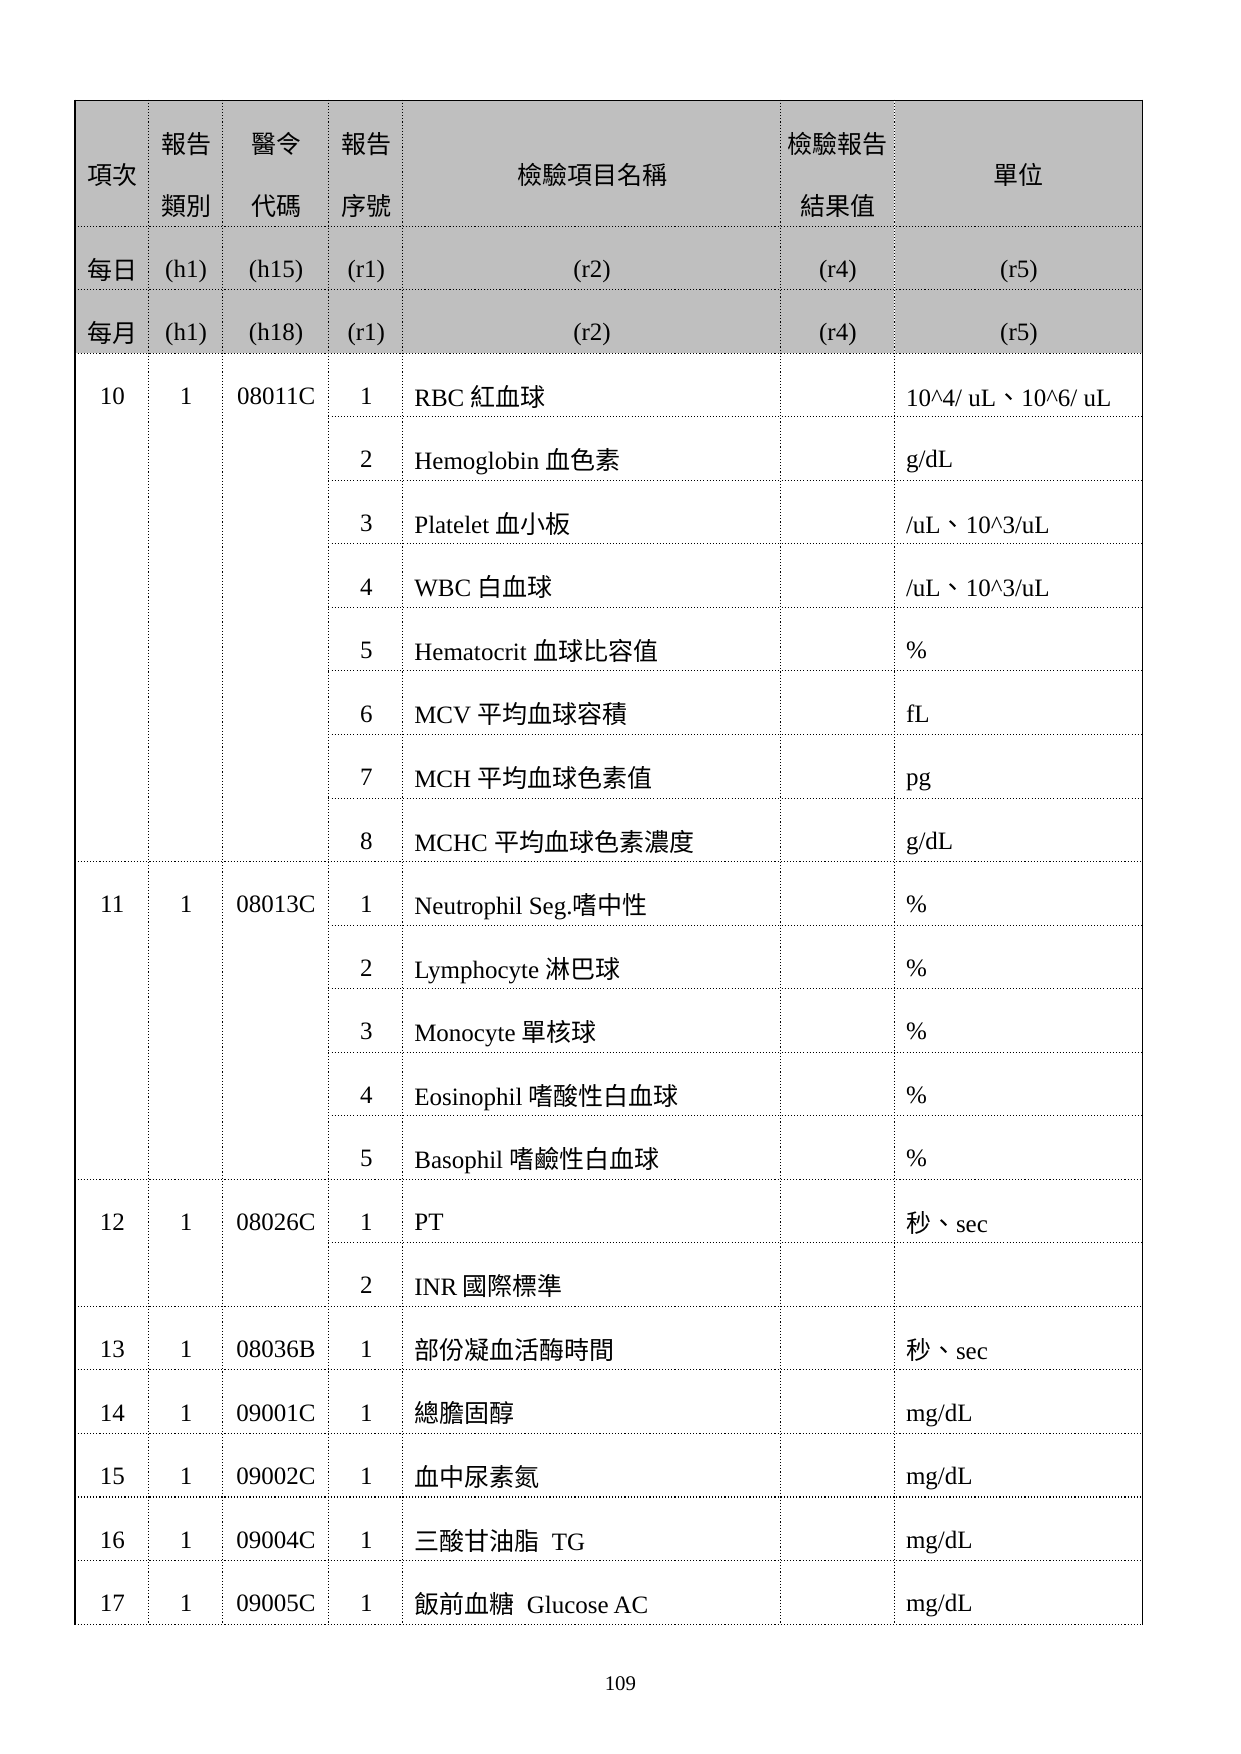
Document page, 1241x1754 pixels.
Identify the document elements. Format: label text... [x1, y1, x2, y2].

table_cell (r1) [329, 289, 403, 353]
table_cell Monocyte 單核球 [403, 988, 781, 1052]
table_header 檢驗報告結果值 [781, 101, 894, 226]
table_cell (r5) [895, 226, 1142, 289]
table_cell [781, 353, 894, 416]
table_cell (r2) [403, 226, 781, 289]
table_cell 1 [149, 1433, 223, 1496]
table_cell [781, 1179, 894, 1242]
table_header 報告 序號 [329, 101, 403, 226]
table_cell 1 [329, 1306, 403, 1369]
table_cell % [895, 861, 1142, 924]
table_cell [781, 480, 894, 543]
table_cell 5 [329, 607, 403, 670]
table_cell [781, 543, 894, 607]
table_cell [781, 988, 894, 1052]
table_cell 6 [329, 670, 403, 734]
table_cell [781, 1115, 894, 1179]
table_cell 09002C [223, 1433, 329, 1496]
table_cell 2 [329, 1242, 403, 1306]
table_cell 7 [329, 734, 403, 797]
table_cell [781, 1496, 894, 1560]
table_cell 每日 [76, 226, 149, 289]
table_cell 08011C [223, 353, 329, 861]
table_cell [781, 734, 894, 797]
table_cell [781, 607, 894, 670]
table_cell [781, 670, 894, 734]
table_cell g/dL [895, 798, 1142, 861]
table_cell 1 [149, 1369, 223, 1433]
table_cell 3 [329, 988, 403, 1052]
table_cell 15 [76, 1433, 149, 1496]
table_cell 14 [76, 1369, 149, 1433]
table_cell 部份凝血活酶時間 [403, 1306, 781, 1369]
table_cell 1 [329, 1560, 403, 1623]
table_cell 1 [329, 861, 403, 924]
table_cell mg/dL [895, 1496, 1142, 1560]
table_cell mg/dL [895, 1369, 1142, 1433]
table_cell 1 [149, 1179, 223, 1306]
table_cell [781, 861, 894, 924]
table_cell pg [895, 734, 1142, 797]
table_cell 2 [329, 416, 403, 480]
table_cell 1 [329, 1369, 403, 1433]
table_cell 每月 [76, 289, 149, 353]
table_cell /uL、10^3/uL [895, 543, 1142, 607]
table_cell Lymphocyte 淋巴球 [403, 925, 781, 988]
table_cell 1 [329, 1496, 403, 1560]
table_cell 09004C [223, 1496, 329, 1560]
table_cell 3 [329, 480, 403, 543]
table_cell 2 [329, 925, 403, 988]
table_cell Hematocrit 血球比容值 [403, 607, 781, 670]
table_cell 09005C [223, 1560, 329, 1623]
table_cell mg/dL [895, 1560, 1142, 1623]
table_cell RBC 紅血球 [403, 353, 781, 416]
table_cell (h1) [149, 226, 223, 289]
table_cell fL [895, 670, 1142, 734]
table_cell (r1) [329, 226, 403, 289]
table_cell 10^4/ uL、10^6/ uL [895, 353, 1142, 416]
table_header 醫令 代碼 [223, 101, 329, 226]
table_cell 08036B [223, 1306, 329, 1369]
table_cell 三酸甘油脂 TG [403, 1496, 781, 1560]
table_cell 09001C [223, 1369, 329, 1433]
table_cell /uL、10^3/uL [895, 480, 1142, 543]
table_cell [781, 1433, 894, 1496]
table_cell 飯前血糖 Glucose AC [403, 1560, 781, 1623]
table_cell 1 [149, 1306, 223, 1369]
table_cell 4 [329, 543, 403, 607]
table_header 項次 [76, 101, 149, 226]
table_cell Hemoglobin 血色素 [403, 416, 781, 480]
table_cell 總膽固醇 [403, 1369, 781, 1433]
table_cell % [895, 925, 1142, 988]
table_cell Neutrophil Seg.嗜中性 [403, 861, 781, 924]
table_cell 秒、sec [895, 1306, 1142, 1369]
table_cell 10 [76, 353, 149, 861]
table_cell mg/dL [895, 1433, 1142, 1496]
table_cell 17 [76, 1560, 149, 1623]
table_header 檢驗項目名稱 [403, 101, 781, 226]
table_cell 1 [149, 1560, 223, 1623]
table_cell (r2) [403, 289, 781, 353]
table_cell [781, 1560, 894, 1623]
table_cell Eosinophil 嗜酸性白血球 [403, 1052, 781, 1115]
table_cell (r4) [781, 289, 894, 353]
table_cell 1 [149, 1496, 223, 1560]
table_cell 1 [149, 353, 223, 861]
table_cell % [895, 607, 1142, 670]
table_cell % [895, 1052, 1142, 1115]
table_cell 16 [76, 1496, 149, 1560]
table_cell (h15) [223, 226, 329, 289]
table_cell [781, 1369, 894, 1433]
table_cell (h18) [223, 289, 329, 353]
table_cell WBC 白血球 [403, 543, 781, 607]
table_cell Platelet 血小板 [403, 480, 781, 543]
table_cell 5 [329, 1115, 403, 1179]
table_cell g/dL [895, 416, 1142, 480]
table_cell PT [403, 1179, 781, 1242]
table_cell 血中尿素氮 [403, 1433, 781, 1496]
table_cell 4 [329, 1052, 403, 1115]
table_cell [781, 798, 894, 861]
table_cell MCH 平均血球色素值 [403, 734, 781, 797]
table_cell MCV 平均血球容積 [403, 670, 781, 734]
table_cell 1 [329, 1179, 403, 1242]
table_cell [781, 416, 894, 480]
table_cell 1 [149, 861, 223, 1179]
table_cell 秒、sec [895, 1179, 1142, 1242]
table_cell 1 [329, 353, 403, 416]
table_cell % [895, 1115, 1142, 1179]
table_cell % [895, 988, 1142, 1052]
table_cell (r4) [781, 226, 894, 289]
table_cell (r5) [895, 289, 1142, 353]
table_cell (h1) [149, 289, 223, 353]
table_cell MCHC 平均血球色素濃度 [403, 798, 781, 861]
table_cell 13 [76, 1306, 149, 1369]
table_cell 08026C [223, 1179, 329, 1306]
table_cell [781, 1306, 894, 1369]
table_header 單位 [895, 101, 1142, 226]
table_cell 12 [76, 1179, 149, 1306]
table_cell [781, 1052, 894, 1115]
table_cell 1 [329, 1433, 403, 1496]
table_cell 11 [76, 861, 149, 1179]
table_cell [895, 1242, 1142, 1306]
table_cell [781, 925, 894, 988]
table_header 報告類別 [149, 101, 223, 226]
table_cell 8 [329, 798, 403, 861]
table_cell Basophil 嗜鹼性白血球 [403, 1115, 781, 1179]
table_cell INR國際標準 [403, 1242, 781, 1306]
table_cell 08013C [223, 861, 329, 1179]
table_cell [781, 1242, 894, 1306]
